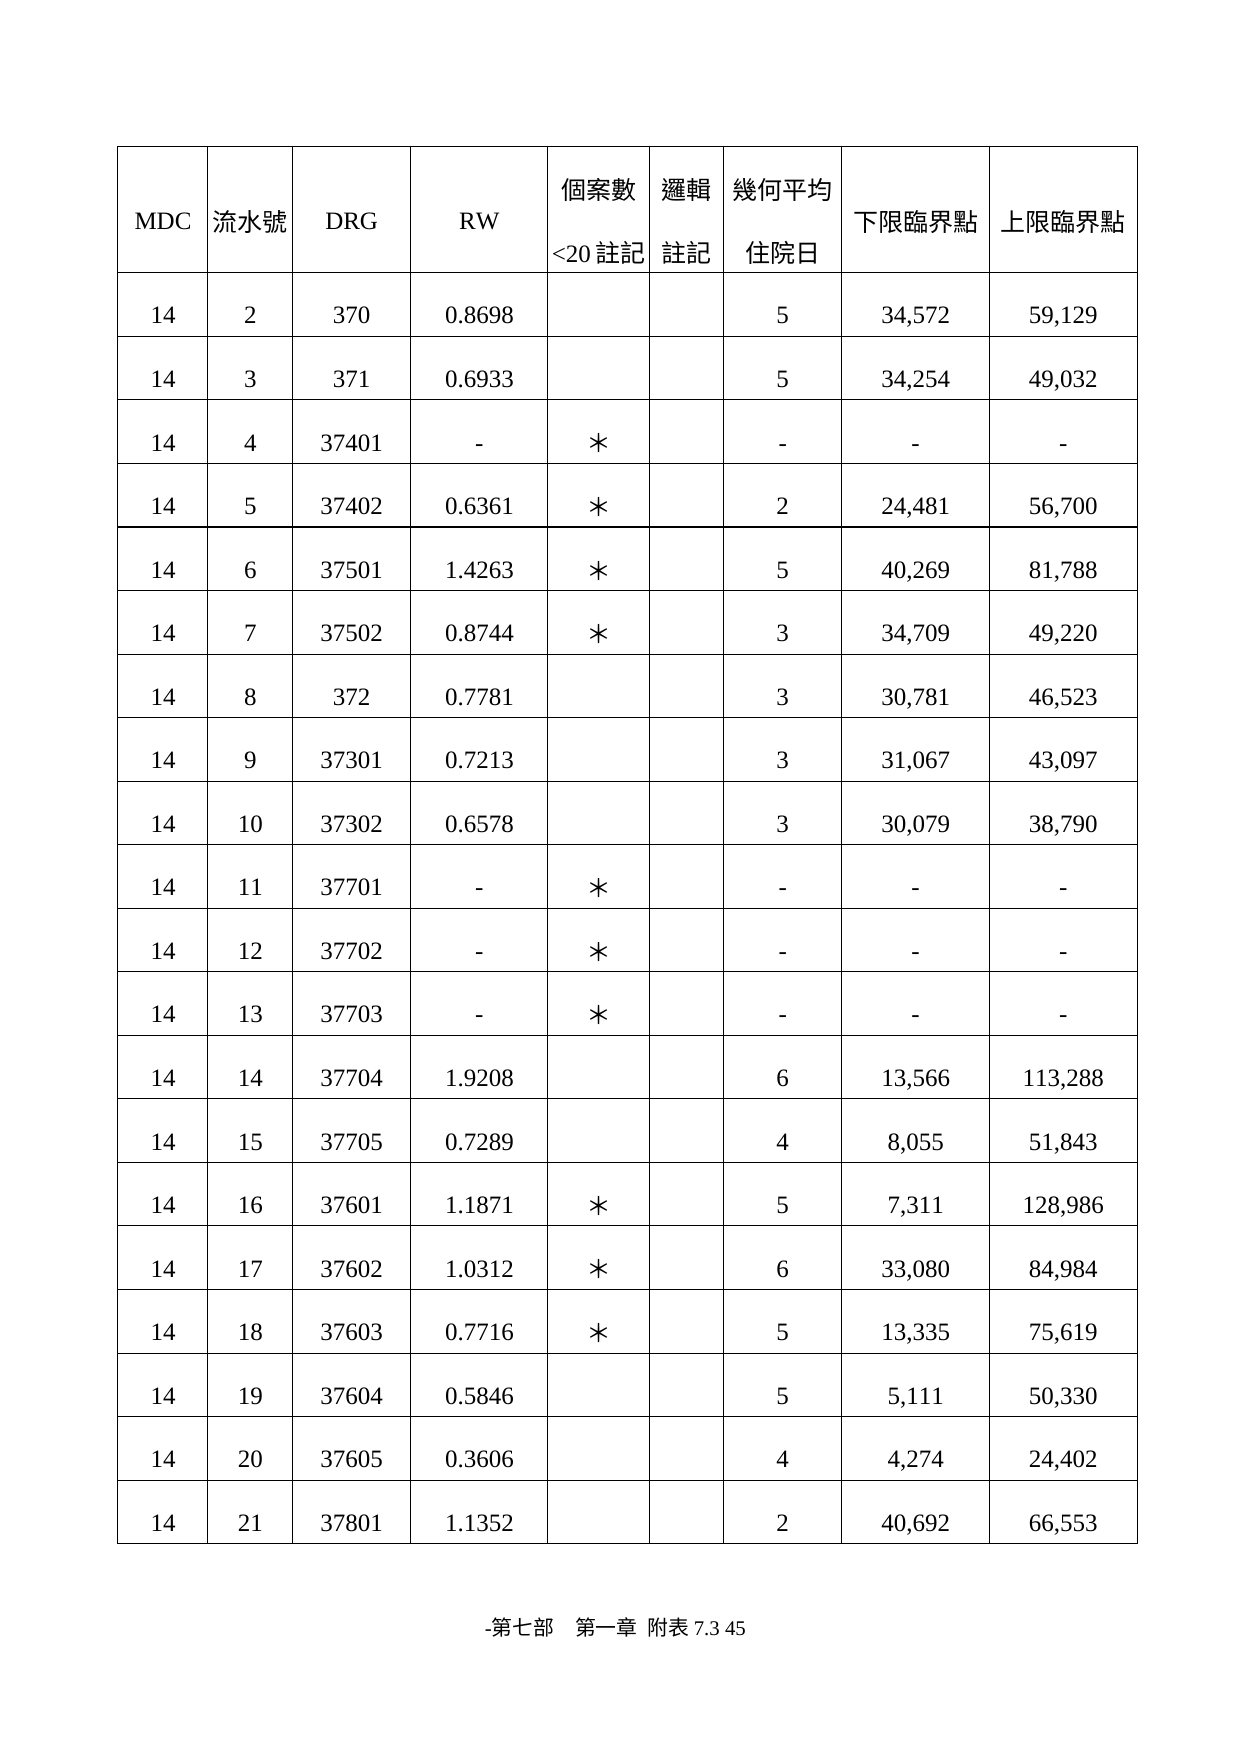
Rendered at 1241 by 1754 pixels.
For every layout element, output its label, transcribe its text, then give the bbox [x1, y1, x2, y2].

table_cell 14 [118, 1163, 207, 1225]
table_cell 24,481 [842, 464, 989, 526]
table_cell 24,402 [990, 1417, 1137, 1479]
table_cell [650, 655, 723, 717]
table_cell 37502 [293, 591, 410, 653]
table_cell 14 [118, 1290, 207, 1352]
table_cell [650, 400, 723, 463]
table_cell 37401 [293, 400, 410, 463]
table_cell [650, 1099, 723, 1162]
table_cell 7,311 [842, 1163, 989, 1225]
table_cell 14 [118, 1099, 207, 1162]
table_cell 14 [118, 528, 207, 590]
table_cell - [842, 400, 989, 463]
table_cell 0.6933 [411, 337, 547, 399]
table_cell 6 [208, 528, 292, 590]
table_cell 11 [208, 845, 292, 908]
table_cell 37701 [293, 845, 410, 908]
table_cell 14 [118, 845, 207, 908]
table_cell 49,032 [990, 337, 1137, 399]
table_cell 30,079 [842, 782, 989, 844]
table_cell [548, 1099, 649, 1162]
table_cell 7 [208, 591, 292, 653]
table_cell 15 [208, 1099, 292, 1162]
table_cell [650, 909, 723, 971]
table_cell [548, 1481, 649, 1543]
table_cell ＊ [548, 1290, 649, 1352]
table_header RW [411, 147, 547, 272]
table_cell 2 [724, 464, 841, 526]
table_cell 4 [724, 1099, 841, 1162]
table_cell ＊ [548, 528, 649, 590]
table_cell [548, 337, 649, 399]
table_cell 13 [208, 972, 292, 1035]
table_cell 38,790 [990, 782, 1137, 844]
table_cell 59,129 [990, 273, 1137, 336]
table_cell 0.8744 [411, 591, 547, 653]
table_cell 0.6578 [411, 782, 547, 844]
table_cell 50,330 [990, 1354, 1137, 1416]
table_cell - [842, 845, 989, 908]
table_cell 37702 [293, 909, 410, 971]
table_cell 40,269 [842, 528, 989, 590]
table_cell 43,097 [990, 718, 1137, 781]
table_header 邏輯 註記 [650, 147, 723, 272]
table_cell 49,220 [990, 591, 1137, 653]
table_cell [650, 1036, 723, 1098]
table_cell 10 [208, 782, 292, 844]
table_cell 37501 [293, 528, 410, 590]
table_cell [650, 1226, 723, 1289]
table_cell 34,254 [842, 337, 989, 399]
table_cell 4 [724, 1417, 841, 1479]
table_cell 2 [208, 273, 292, 336]
table_cell [650, 845, 723, 908]
table_cell [650, 337, 723, 399]
table_cell - [724, 400, 841, 463]
table_cell 19 [208, 1354, 292, 1416]
table_cell 14 [118, 1417, 207, 1479]
table_cell 3 [724, 782, 841, 844]
table_cell 1.1352 [411, 1481, 547, 1543]
table_cell 37603 [293, 1290, 410, 1352]
table_cell 5 [724, 1163, 841, 1225]
table_cell 5 [208, 464, 292, 526]
table_cell 0.7213 [411, 718, 547, 781]
table_cell 37302 [293, 782, 410, 844]
table_cell 1.1871 [411, 1163, 547, 1225]
table_cell [650, 1163, 723, 1225]
table_cell ＊ [548, 972, 649, 1035]
table_cell [650, 528, 723, 590]
table_cell - [411, 972, 547, 1035]
table_cell 37602 [293, 1226, 410, 1289]
table_cell 113,288 [990, 1036, 1137, 1098]
table_cell 14 [118, 337, 207, 399]
table_cell 13,566 [842, 1036, 989, 1098]
table_cell - [411, 909, 547, 971]
table_cell 14 [118, 972, 207, 1035]
table_cell ＊ [548, 400, 649, 463]
table_cell [548, 1354, 649, 1416]
table_cell 372 [293, 655, 410, 717]
table_cell ＊ [548, 1163, 649, 1225]
table_cell 14 [208, 1036, 292, 1098]
table_header 上限臨界點 [990, 147, 1137, 272]
table_cell - [724, 972, 841, 1035]
table_cell [548, 655, 649, 717]
table_cell 3 [208, 337, 292, 399]
table_cell 13,335 [842, 1290, 989, 1352]
table_header 流水號 [208, 147, 292, 272]
table_cell ＊ [548, 464, 649, 526]
table_cell 40,692 [842, 1481, 989, 1543]
table_cell 14 [118, 400, 207, 463]
table_cell 3 [724, 591, 841, 653]
table_cell 33,080 [842, 1226, 989, 1289]
table_cell 34,572 [842, 273, 989, 336]
table_cell 14 [118, 1354, 207, 1416]
table_cell [650, 273, 723, 336]
table_cell 1.0312 [411, 1226, 547, 1289]
table_cell 20 [208, 1417, 292, 1479]
table_cell 4 [208, 400, 292, 463]
table_cell [650, 464, 723, 526]
table_cell 14 [118, 1226, 207, 1289]
table_cell 0.7781 [411, 655, 547, 717]
table_cell 37801 [293, 1481, 410, 1543]
table_cell 2 [724, 1481, 841, 1543]
table_cell ＊ [548, 845, 649, 908]
table_cell [650, 718, 723, 781]
table_cell - [990, 909, 1137, 971]
table_cell 5 [724, 1290, 841, 1352]
table_cell - [990, 400, 1137, 463]
table_cell 5,111 [842, 1354, 989, 1416]
table_cell 75,619 [990, 1290, 1137, 1352]
table_cell - [411, 845, 547, 908]
table_cell 0.7716 [411, 1290, 547, 1352]
table_cell 37605 [293, 1417, 410, 1479]
table_cell [650, 1354, 723, 1416]
table_cell 14 [118, 1036, 207, 1098]
table_cell 14 [118, 909, 207, 971]
table_cell 0.3606 [411, 1417, 547, 1479]
table_header 幾何平均 住院日 [724, 147, 841, 272]
table_cell 51,843 [990, 1099, 1137, 1162]
table_cell [650, 1481, 723, 1543]
table_cell - [842, 972, 989, 1035]
table_cell 5 [724, 273, 841, 336]
table_cell 14 [118, 655, 207, 717]
table_cell 37301 [293, 718, 410, 781]
table_cell ＊ [548, 591, 649, 653]
table_cell 34,709 [842, 591, 989, 653]
table_cell 128,986 [990, 1163, 1137, 1225]
table_cell [548, 782, 649, 844]
table_header 個案數<20註記 [548, 147, 649, 272]
table_cell 37402 [293, 464, 410, 526]
table_cell [650, 1290, 723, 1352]
table_cell 37705 [293, 1099, 410, 1162]
table_cell 5 [724, 528, 841, 590]
table_cell 14 [118, 591, 207, 653]
table_cell 6 [724, 1226, 841, 1289]
table_cell 37703 [293, 972, 410, 1035]
table_cell 5 [724, 337, 841, 399]
table_cell 84,984 [990, 1226, 1137, 1289]
table_cell 46,523 [990, 655, 1137, 717]
table_cell 14 [118, 273, 207, 336]
table_cell 14 [118, 1481, 207, 1543]
table_cell - [990, 845, 1137, 908]
table_cell 37601 [293, 1163, 410, 1225]
table_cell 1.4263 [411, 528, 547, 590]
table_cell [650, 1417, 723, 1479]
table_cell 14 [118, 464, 207, 526]
table_cell 0.5846 [411, 1354, 547, 1416]
table_cell 3 [724, 655, 841, 717]
table_cell 81,788 [990, 528, 1137, 590]
table_cell 14 [118, 718, 207, 781]
table_cell 3 [724, 718, 841, 781]
table_cell 31,067 [842, 718, 989, 781]
table_cell 12 [208, 909, 292, 971]
table_cell 37704 [293, 1036, 410, 1098]
table_cell 8 [208, 655, 292, 717]
table_cell [548, 1417, 649, 1479]
table_cell 8,055 [842, 1099, 989, 1162]
table_cell ＊ [548, 909, 649, 971]
table_cell 14 [118, 782, 207, 844]
table_cell 4,274 [842, 1417, 989, 1479]
table_cell - [842, 909, 989, 971]
table_cell [650, 782, 723, 844]
table_cell [548, 273, 649, 336]
table_cell 30,781 [842, 655, 989, 717]
table_header DRG [293, 147, 410, 272]
table_cell 1.9208 [411, 1036, 547, 1098]
table_cell 370 [293, 273, 410, 336]
table_cell ＊ [548, 1226, 649, 1289]
table_cell [548, 1036, 649, 1098]
table_cell 16 [208, 1163, 292, 1225]
table_cell [650, 972, 723, 1035]
table_cell 66,553 [990, 1481, 1137, 1543]
table_cell [548, 718, 649, 781]
table_cell - [724, 909, 841, 971]
table_header MDC [118, 147, 207, 272]
table_cell 17 [208, 1226, 292, 1289]
table_cell [650, 591, 723, 653]
table_cell 18 [208, 1290, 292, 1352]
table_cell 21 [208, 1481, 292, 1543]
table_cell 6 [724, 1036, 841, 1098]
table_cell - [411, 400, 547, 463]
table_cell - [724, 845, 841, 908]
table_cell 5 [724, 1354, 841, 1416]
table_cell 0.6361 [411, 464, 547, 526]
table_cell - [990, 972, 1137, 1035]
table_cell 9 [208, 718, 292, 781]
table_cell 0.7289 [411, 1099, 547, 1162]
table_cell 56,700 [990, 464, 1137, 526]
table_header 下限臨界點 [842, 147, 989, 272]
table_cell 0.8698 [411, 273, 547, 336]
table_cell 37604 [293, 1354, 410, 1416]
table_cell 371 [293, 337, 410, 399]
